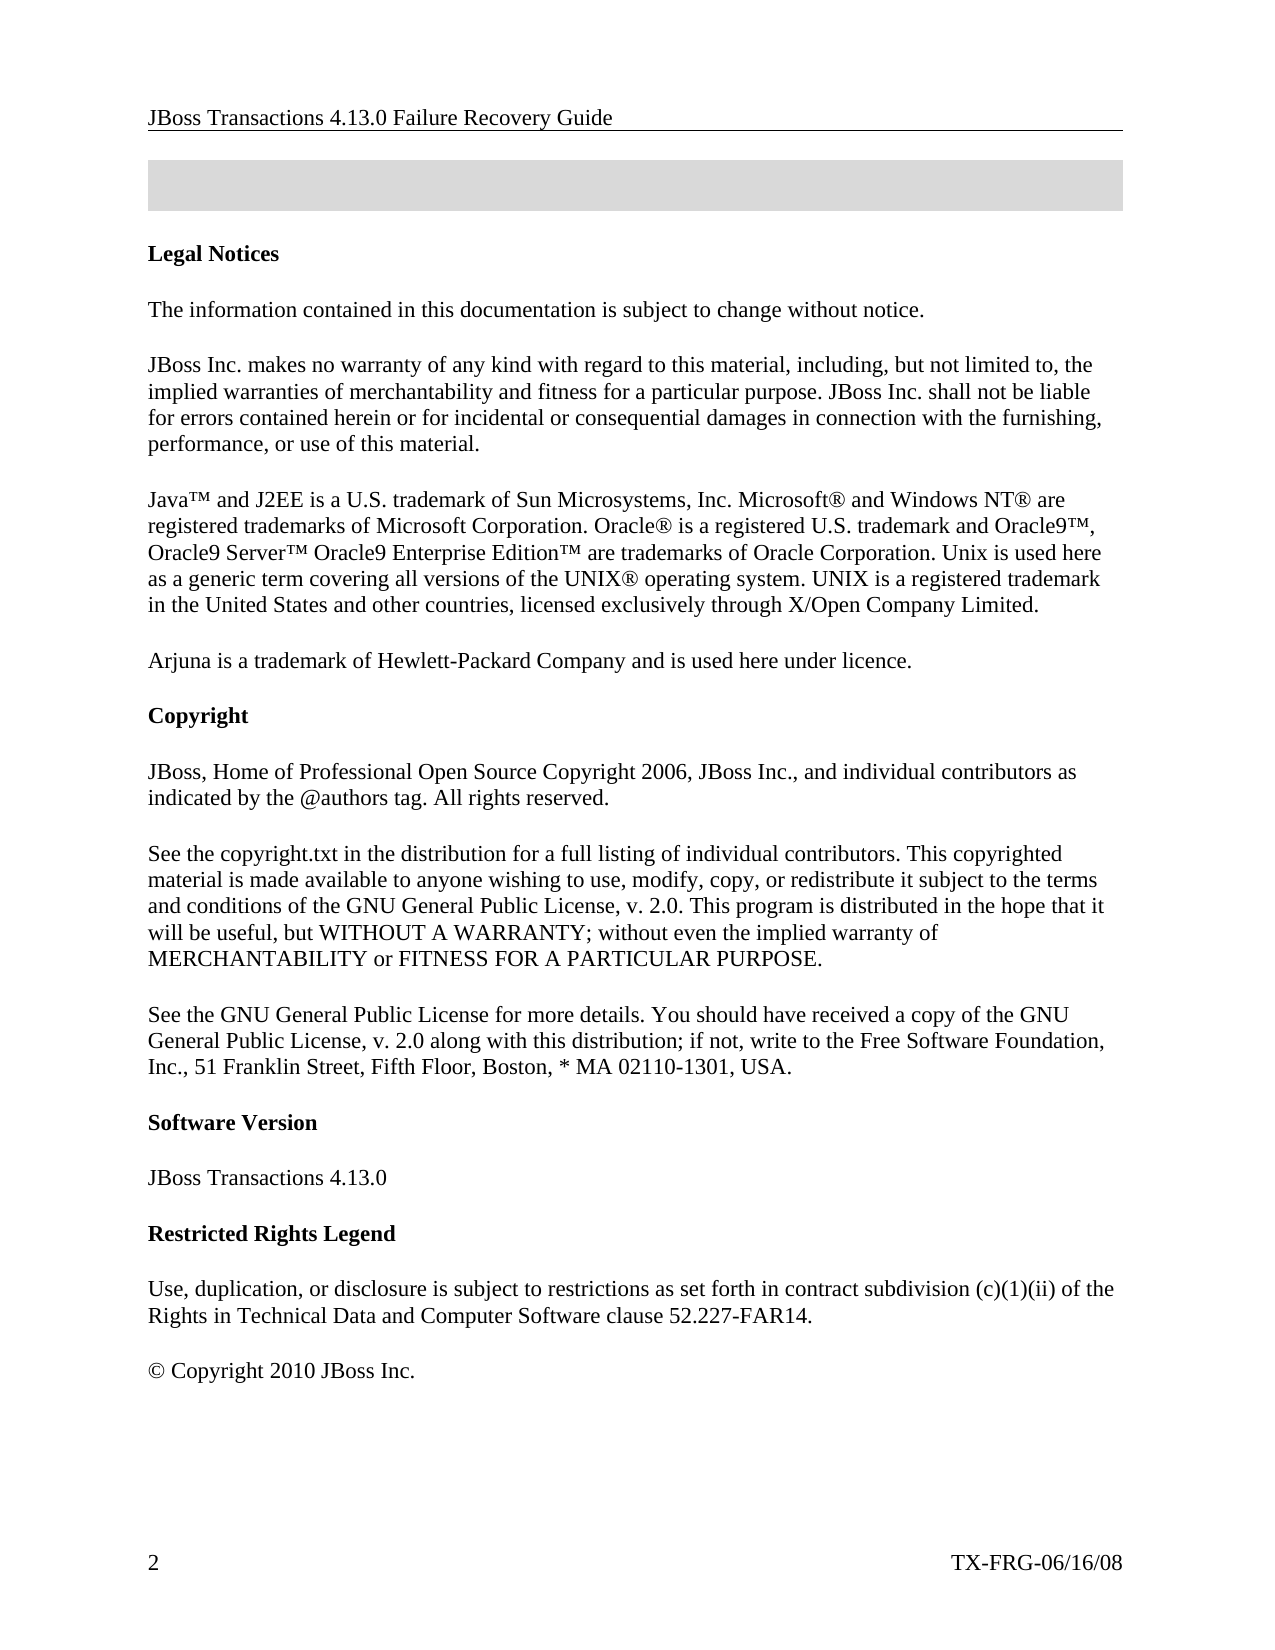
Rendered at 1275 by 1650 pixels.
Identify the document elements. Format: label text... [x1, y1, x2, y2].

text Software Version [148, 1109, 1123, 1135]
text Legal Notices [148, 240, 1123, 267]
text JBoss Transactions 4.10.0 [148, 1164, 1123, 1191]
text Restricted Rights Legend [148, 1220, 1123, 1246]
text See the GNU General Public License for more details. You should have received a copy of the GNU General Public License, v. 2.0 along with this distribution; if not, write to the Free Software Foundation, Inc., 51 Franklin Street, Fifth Floor, Boston, * MA 02110-1301, USA. [148, 1001, 1123, 1080]
text © Copyright 2010 JBoss Inc. [148, 1357, 1123, 1384]
text Arjuna is a trademark of Hewlett-Packard Company and is used here under licence. [148, 647, 1123, 673]
text The information contained in this documentation is subject to change without notice. [148, 296, 1123, 322]
text Copyright [148, 702, 1123, 729]
text Use, duplication, or disclosure is subject to restrictions as set forth in contract subdivision (c)(1)(ii) of the Rights in Technical Data and Computer Software clause 52.227-FAR14. [148, 1276, 1123, 1328]
text JBoss, Home of Professional Open Source Copyright 2006, JBoss Inc., and individual contributors as indicated by the @authors tag. All rights reserved. [148, 758, 1123, 811]
text Java™ and J2EE is a U.S. trademark of Sun Microsystems, Inc. Microsoft® and Windows NT® are registered trademarks of Microsoft Corporation. Oracle® is a registered U.S. trademark and Oracle9™, Oracle9 Server™ Oracle9 Enterprise Edition™ are trademarks of Oracle Corporation. Unix is used here as a generic term covering all versions of the UNIX® operating system. UNIX is a registered trademark in the United States and other countries, licensed exclusively through X/Open Company Limited. [148, 486, 1123, 618]
text See the copyright.txt in the distribution for a full listing of individual contributors. This copyrighted material is made available to anyone wishing to use, modify, copy, or redistribute it subject to the terms and conditions of the GNU General Public License, v. 2.0. This program is distributed in the hope that it will be useful, but WITHOUT A WARRANTY; without even the implied warranty of MERCHANTABILITY or FITNESS FOR A PARTICULAR PURPOSE. [148, 840, 1123, 972]
text JBoss Inc. makes no warranty of any kind with regard to this material, including, but not limited to, the implied warranties of merchantability and fitness for a particular purpose. JBoss Inc. shall not be liable for errors contained herein or for incidental or consequential damages in connection with the furnishing, performance, or use of this material. [148, 351, 1123, 457]
